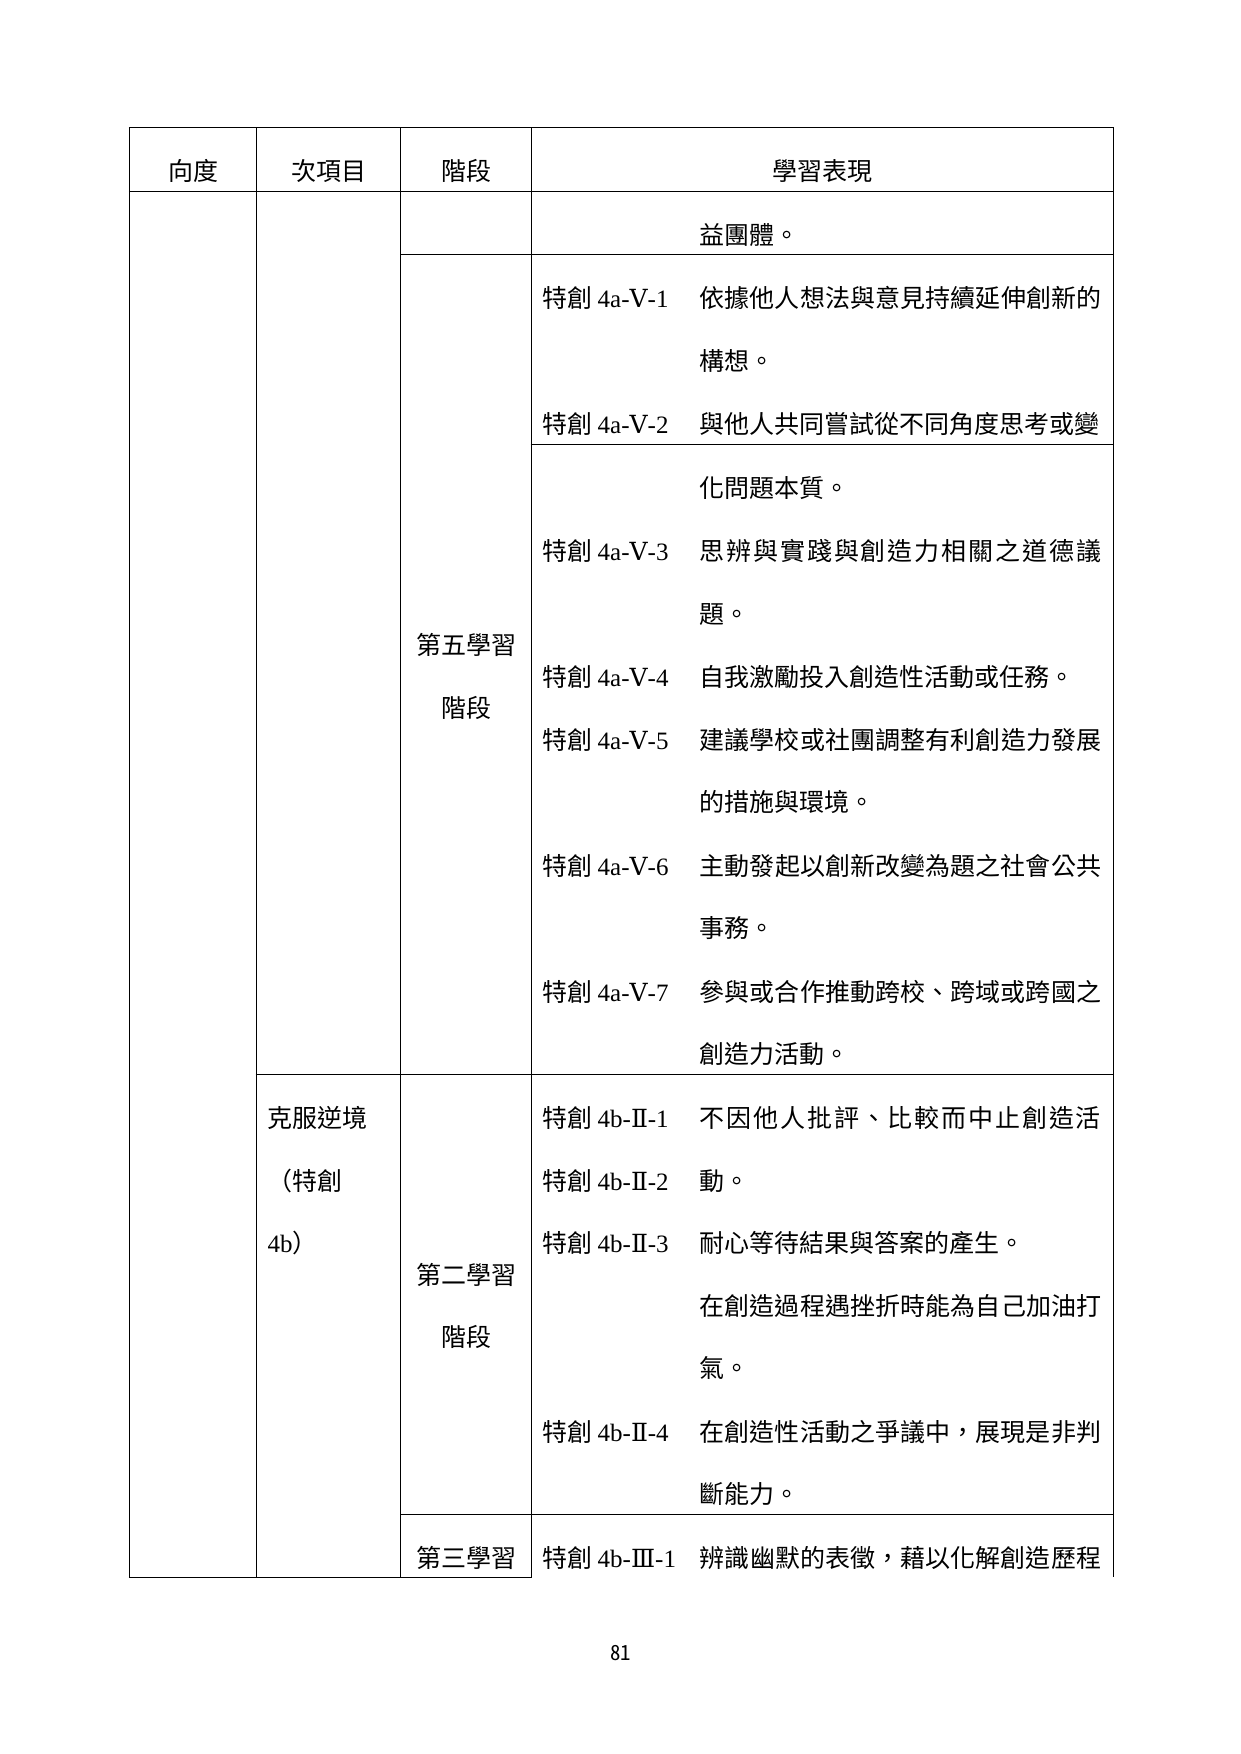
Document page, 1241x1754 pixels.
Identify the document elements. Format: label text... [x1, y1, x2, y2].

table_cell 第五學習階段 [401, 255, 531, 1074]
table_cell [257, 192, 400, 1074]
table_cell 思辨與實踐與創造力相關之道德議題。 [688, 507, 1113, 633]
table_cell [401, 192, 531, 254]
table_cell 特創4a-Ⅴ-7 [532, 948, 688, 1074]
table_cell 特創4a-Ⅴ-1 [532, 255, 688, 380]
table_header 階段 [401, 128, 531, 191]
table_cell [130, 192, 256, 1577]
table_cell 化問題本質。 [688, 445, 1113, 507]
table_cell 特創4a-Ⅴ-3 [532, 507, 688, 633]
table_cell 與他人共同嘗試從不同角度思考或變 [688, 380, 1113, 444]
table_cell 特創4b-Ⅱ-1 特創4b-Ⅱ-2 特創4b-Ⅱ-3 [532, 1075, 688, 1387]
table_cell 在創造性活動之爭議中，展現是非判斷能力。 [688, 1388, 1113, 1513]
table_cell [532, 445, 688, 507]
table_cell 辨識幽默的表徵，藉以化解創造歷程 [688, 1515, 1113, 1577]
table_cell 不因他人批評、比較而中止創造活動。 耐心等待結果與答案的產生。 在創造過程遇挫折時能為自己加油打氣。 [688, 1075, 1113, 1387]
table_header 向度 [130, 128, 256, 191]
table_cell 克服逆境 （特創4b） [257, 1075, 400, 1577]
table_cell 特創4a-Ⅴ-6 [532, 822, 688, 948]
table_cell 特創4b-Ⅱ-4 [532, 1388, 688, 1513]
table_header 次項目 [257, 128, 400, 191]
table_header 學習表現 [532, 128, 1113, 191]
table_cell 參與或合作推動跨校、跨域或跨國之創造力活動。 [688, 948, 1113, 1074]
table_cell 第三學習 [401, 1515, 531, 1577]
table_cell 特創4a-Ⅴ-4 特創4a-Ⅴ-5 [532, 633, 688, 822]
table_cell 第二學習階段 [401, 1075, 531, 1513]
table_cell 主動發起以創新改變為題之社會公共事務。 [688, 822, 1113, 948]
table_cell 依據他人想法與意見持續延伸創新的構想。 [688, 255, 1113, 380]
table_cell 益團體。 [688, 192, 1113, 254]
table_cell 特創4a-Ⅴ-2 [532, 380, 688, 444]
table_cell 特創4b-Ⅲ-1 [532, 1515, 688, 1577]
table_cell 自我激勵投入創造性活動或任務。 建議學校或社團調整有利創造力發展的措施與環境。 [688, 633, 1113, 822]
table_cell [532, 192, 688, 254]
